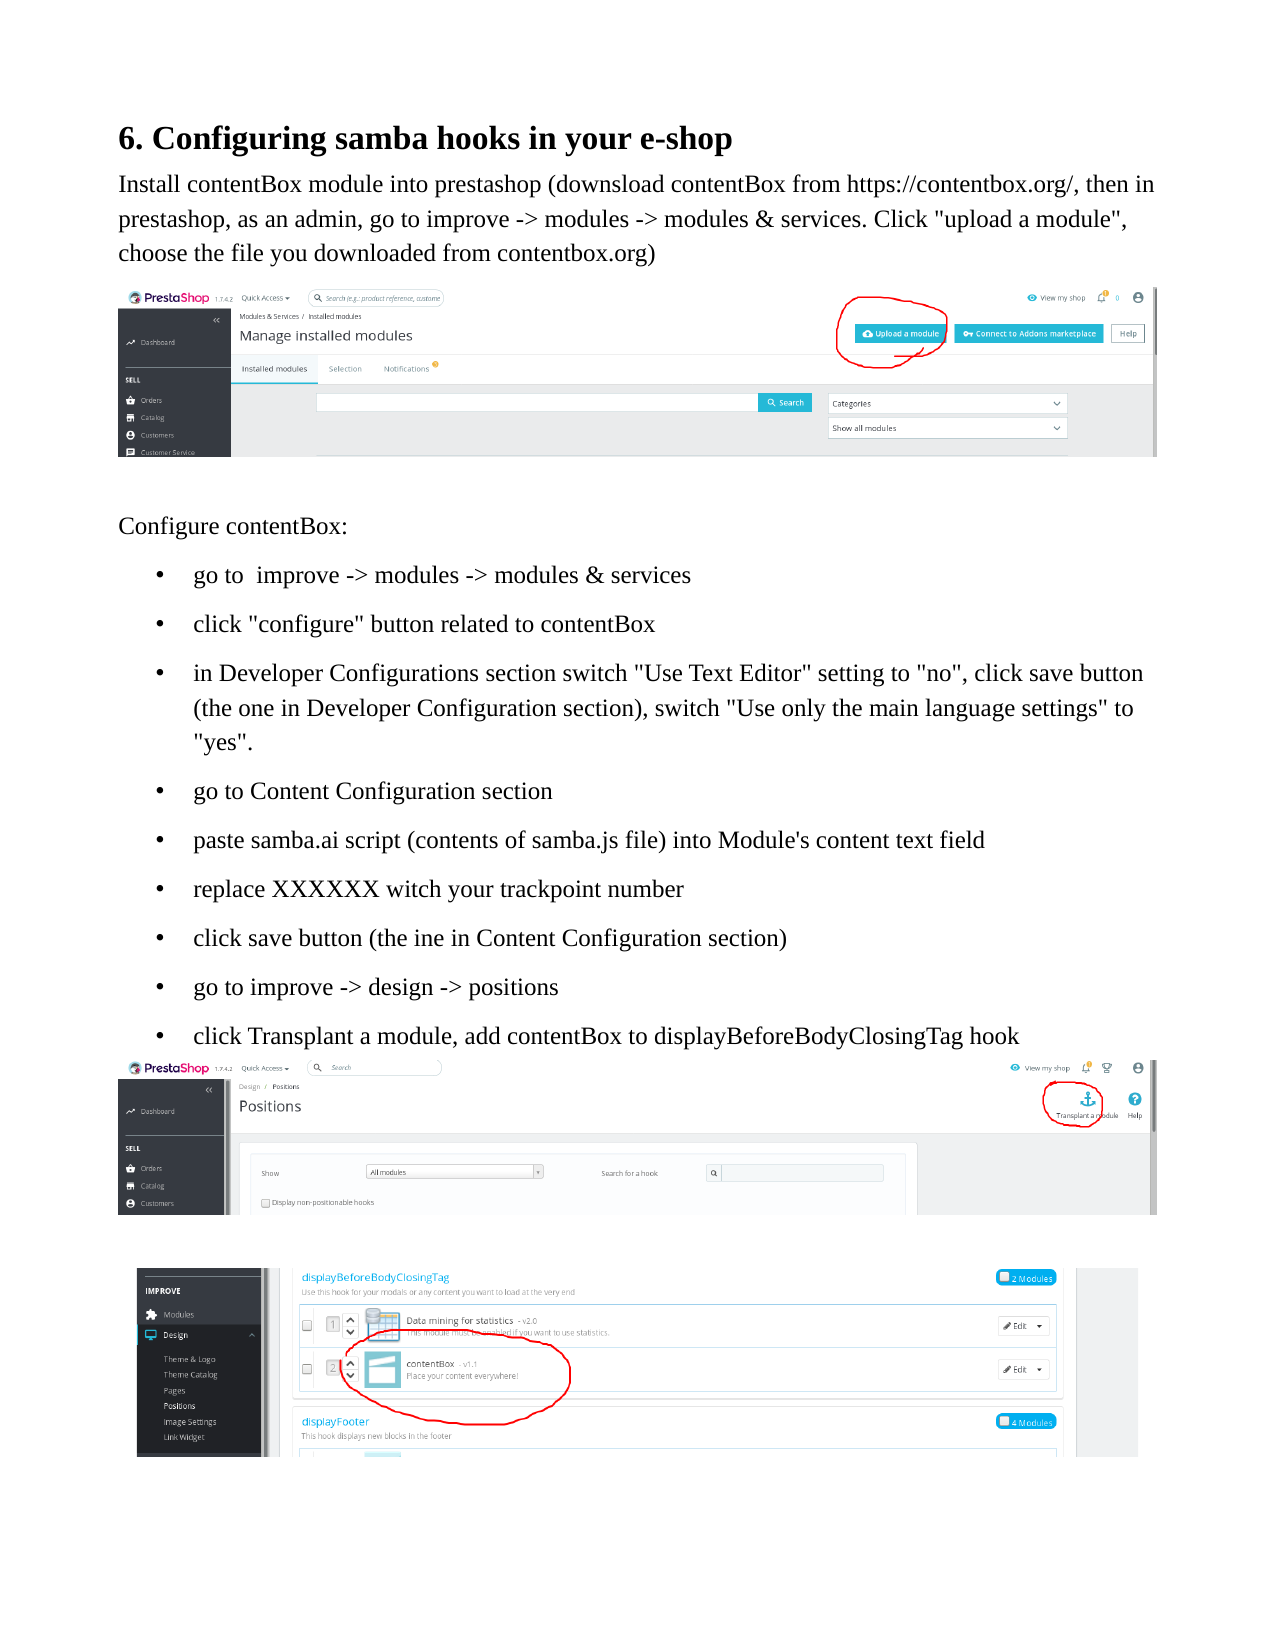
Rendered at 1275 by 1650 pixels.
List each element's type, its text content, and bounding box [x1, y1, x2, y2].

picture [1000, 1272, 1009, 1281]
text Configure contentBox: [118, 511, 1157, 540]
picture [136, 1268, 1139, 1457]
list go to Content Configuration section [156, 776, 1157, 805]
list go to improve -> modules -> modules & services [156, 560, 1157, 589]
list paste samba.ai script (contents of samba.js file) into Module's content text field [156, 825, 1157, 854]
list click "configure" button related to contentBox [156, 609, 1157, 638]
list replace XXXXXX witch your trackpoint number [156, 874, 1157, 903]
subtitle 6. Configuring samba hooks in your e-shop [118, 118, 1157, 157]
list click save button (the ine in Content Configuration section) [156, 923, 1157, 952]
text Install contentBox module into prestashop (downsload contentBox from https://contentbox.org/, then in prestashop, as an admin, go to improve -> modules -> modules & services. Click "upload a module", choose the file you downloaded from contentbox.org) [118, 169, 1157, 267]
list go to improve -> design -> positions [156, 972, 1157, 1001]
picture [118, 1060, 1157, 1215]
list click Transplant a module, add contentBox to displayBeforeBodyClosingTag hook [156, 1021, 1157, 1050]
picture [118, 287, 1157, 457]
list in Developer Configurations section switch "Use Text Editor" setting to "no", click save button (the one in Developer Configuration section), switch "Use only the main language settings" to "yes". [156, 658, 1157, 756]
